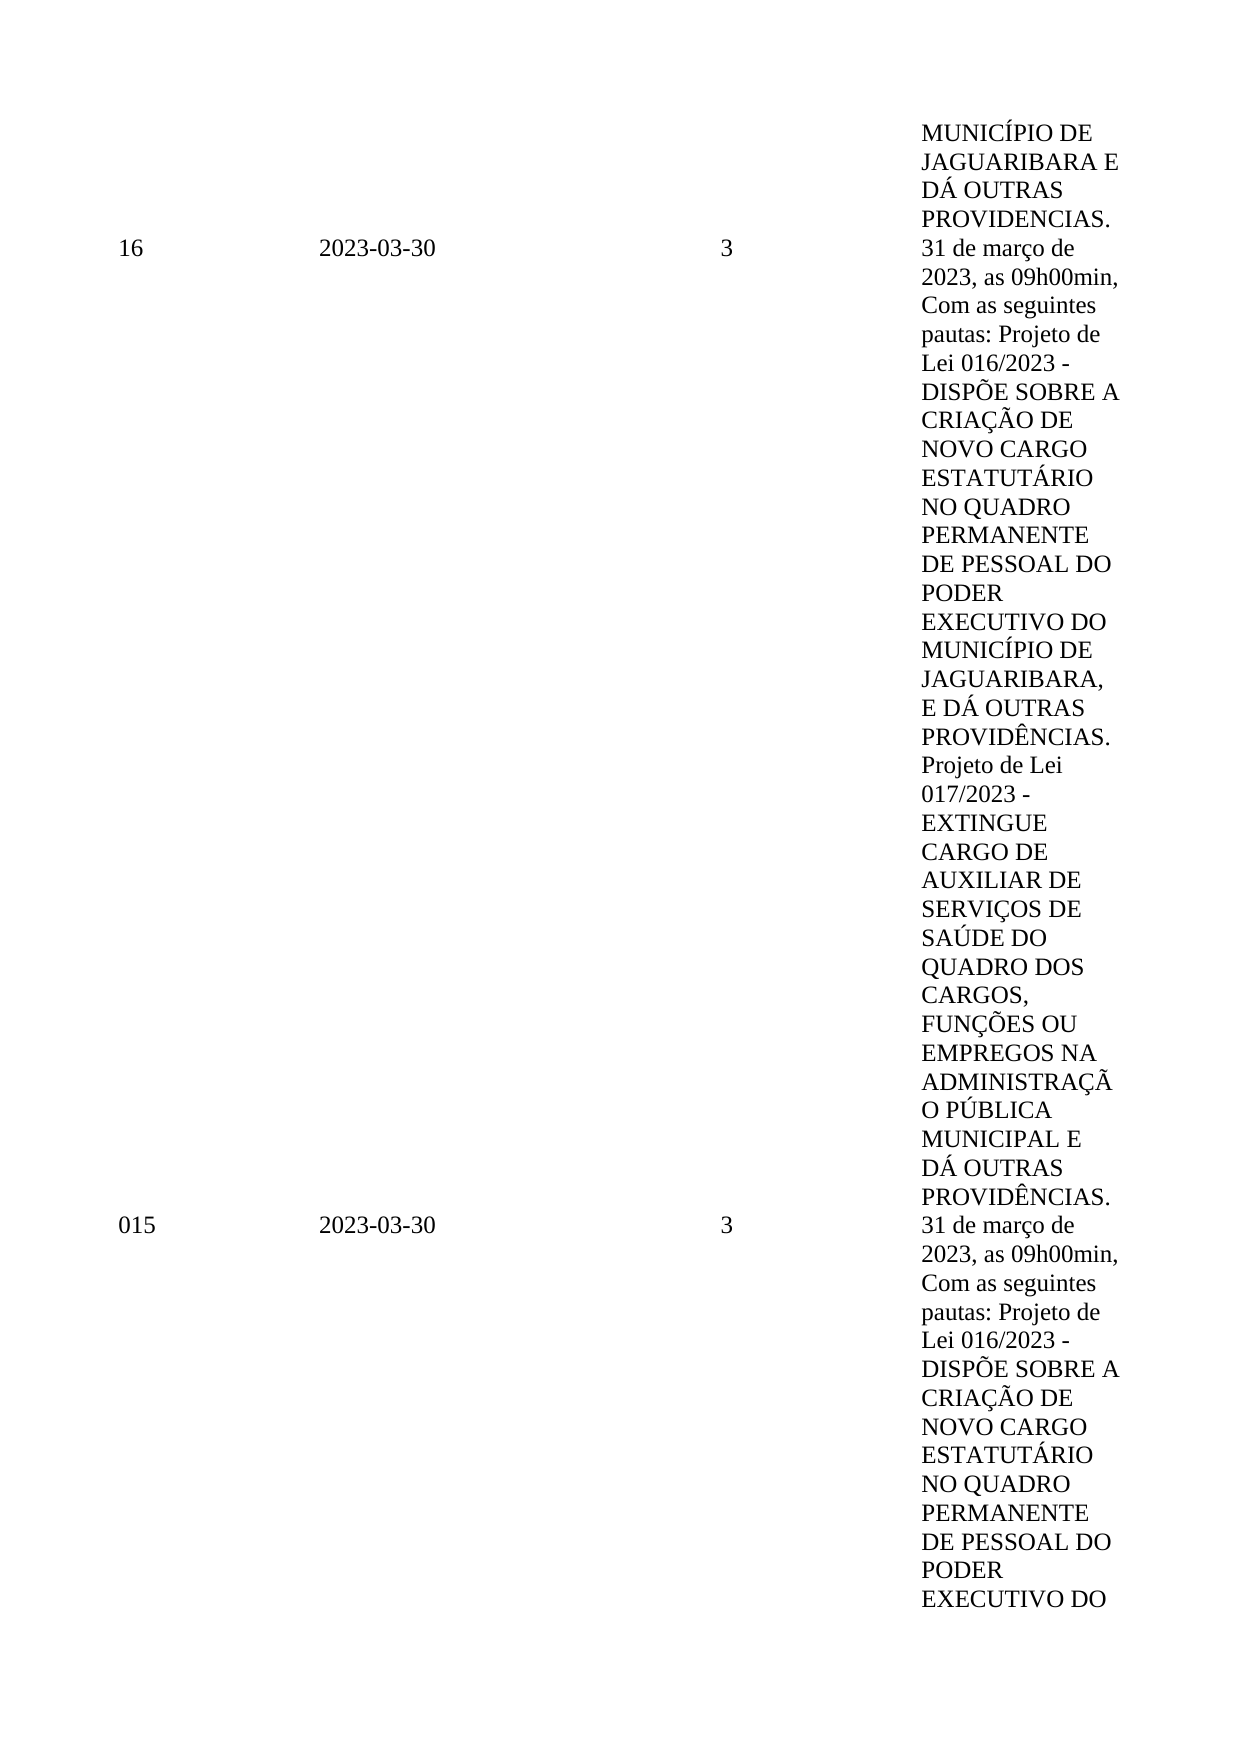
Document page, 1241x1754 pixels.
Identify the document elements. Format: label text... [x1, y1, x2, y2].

table_cell 015 [118, 1211, 319, 1613]
table_cell [520, 233, 720, 1211]
table_cell [319, 118, 519, 233]
table_cell MUNICÍPIO DE JAGUARIBARA E DÁ OUTRAS PROVIDENCIAS. [921, 118, 1122, 233]
table_cell 2023-03-30 [319, 233, 519, 1211]
table_cell 31 de março de 2023, as 09h00min, Com as seguintes pautas: Projeto de Lei 016/2023 - DISPÕE SOBRE A CRIAÇÃO DE NOVO CARGO ESTATUTÁRIO NO QUADRO PERMANENTE DE PESSOAL DO PODER EXECUTIVO DO MUNICÍPIO DE JAGUARIBARA, E DÁ OUTRAS PROVIDÊNCIAS. Projeto de Lei 017/2023 - EXTINGUE CARGO DE AUXILIAR DE SERVIÇOS DE SAÚDE DO QUADRO DOS CARGOS, FUNÇÕES OU EMPREGOS NA ADMINISTRAÇÃO PÚBLICA MUNICIPAL E DÁ OUTRAS PROVIDÊNCIAS. [921, 233, 1122, 1211]
table_cell [720, 118, 921, 233]
table_cell [118, 118, 319, 233]
table_cell [520, 1211, 720, 1613]
table_cell 16 [118, 233, 319, 1211]
table_cell [520, 118, 720, 233]
table_cell 2023-03-30 [319, 1211, 519, 1613]
table_cell 3 [720, 233, 921, 1211]
table_cell 3 [720, 1211, 921, 1613]
table_cell 31 de março de 2023, as 09h00min, Com as seguintes pautas: Projeto de Lei 016/2023 - DISPÕE SOBRE A CRIAÇÃO DE NOVO CARGO ESTATUTÁRIO NO QUADRO PERMANENTE DE PESSOAL DO PODER EXECUTIVO DO [921, 1211, 1122, 1613]
